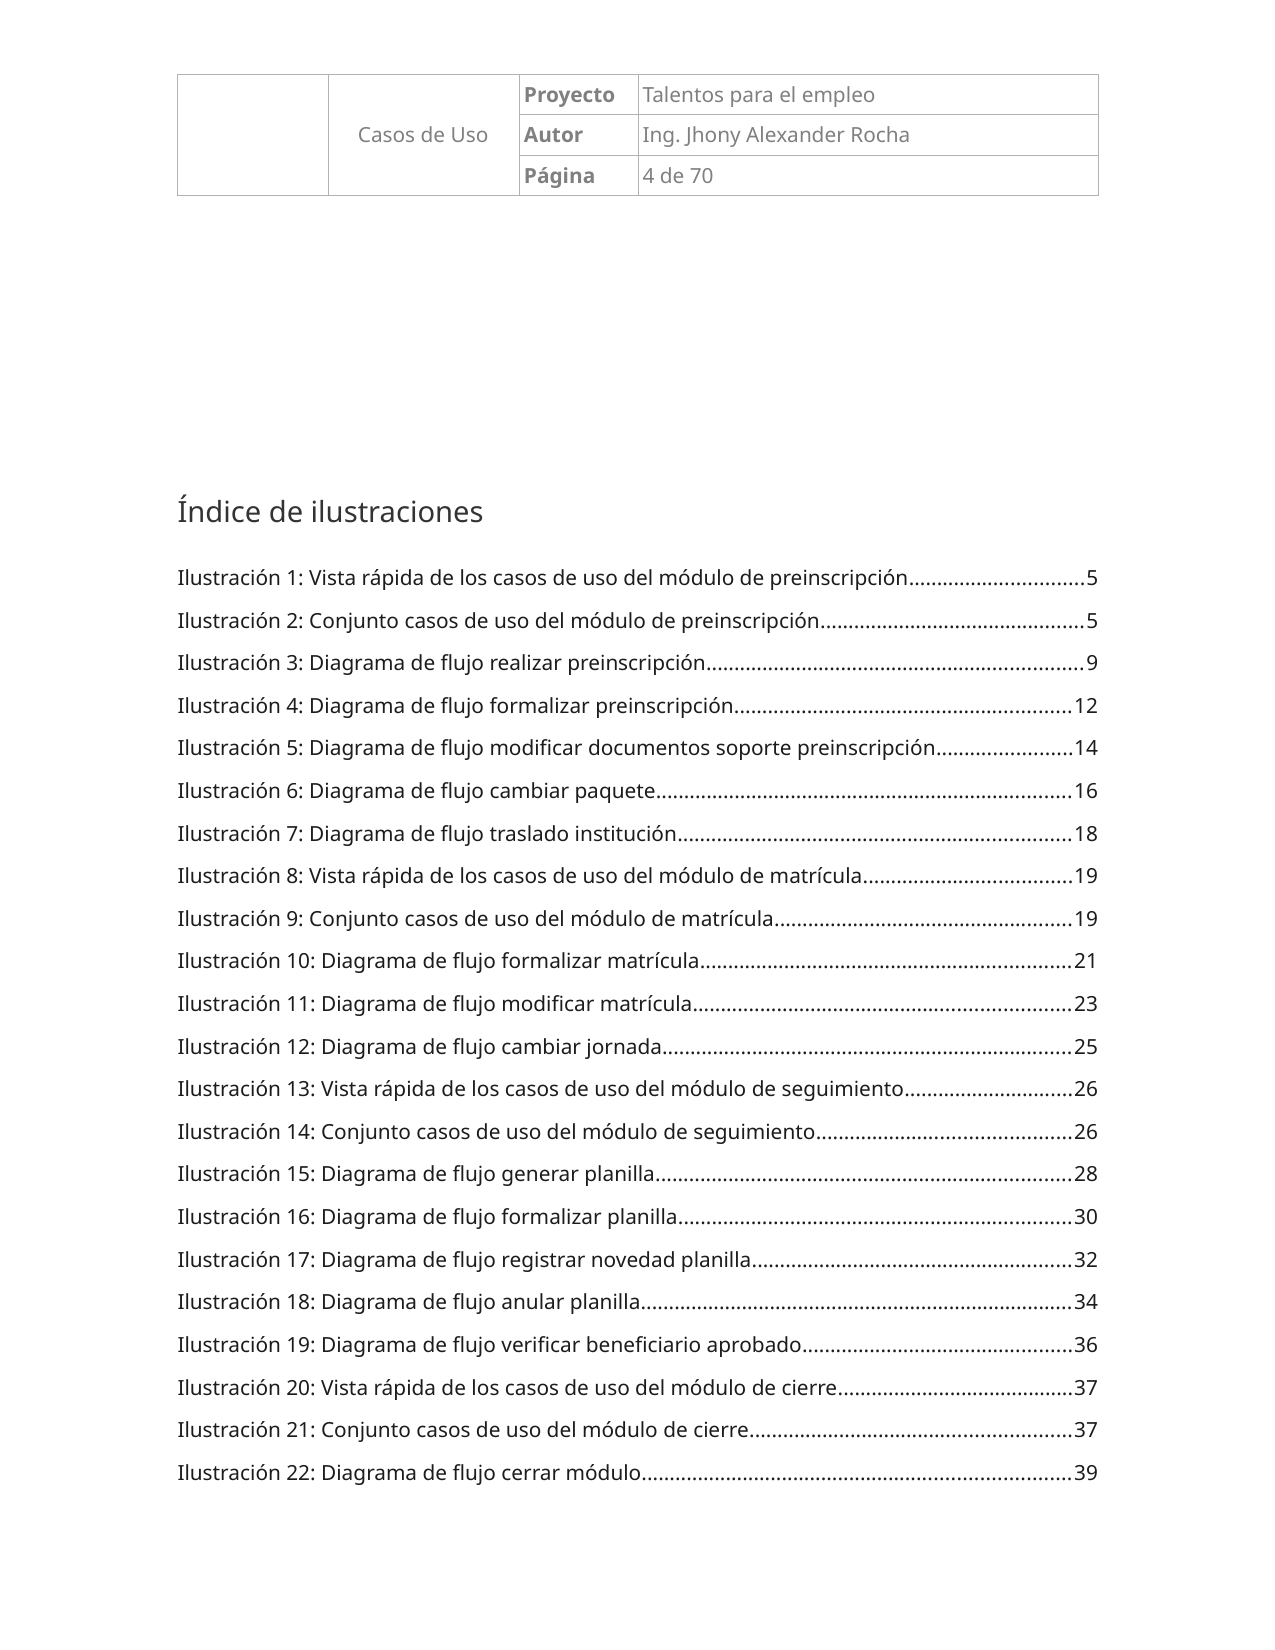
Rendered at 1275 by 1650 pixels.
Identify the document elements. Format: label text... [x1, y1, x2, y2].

text Ilustración 12: Diagrama de flujo cambiar jornada 25 [177, 1032, 1098, 1060]
text Ilustración 19: Diagrama de flujo verificar beneficiario aprobado 36 [177, 1330, 1098, 1358]
text Ilustración 1: Vista rápida de los casos de uso del módulo de preinscripción 5 [177, 563, 1098, 592]
text Ilustración 10: Diagrama de flujo formalizar matrícula 21 [177, 947, 1098, 975]
text Ilustración 9: Conjunto casos de uso del módulo de matrícula 19 [177, 904, 1098, 932]
text Ilustración 14: Conjunto casos de uso del módulo de seguimiento 26 [177, 1117, 1098, 1145]
text Ilustración 11: Diagrama de flujo modificar matrícula 23 [177, 989, 1098, 1018]
text Ilustración 8: Vista rápida de los casos de uso del módulo de matrícula 19 [177, 861, 1098, 890]
text Ilustración 5: Diagrama de flujo modificar documentos soporte preinscripción 14 [177, 733, 1098, 762]
text Ilustración 21: Conjunto casos de uso del módulo de cierre 37 [177, 1415, 1098, 1444]
text Ilustración 3: Diagrama de flujo realizar preinscripción 9 [177, 648, 1098, 677]
text Ilustración 16: Diagrama de flujo formalizar planilla 30 [177, 1202, 1098, 1231]
text Ilustración 20: Vista rápida de los casos de uso del módulo de cierre 37 [177, 1373, 1098, 1401]
text Ilustración 15: Diagrama de flujo generar planilla 28 [177, 1159, 1098, 1188]
text Ilustración 7: Diagrama de flujo traslado institución 18 [177, 819, 1098, 847]
text Ilustración 6: Diagrama de flujo cambiar paquete 16 [177, 776, 1098, 804]
text Ilustración 17: Diagrama de flujo registrar novedad planilla 32 [177, 1245, 1098, 1273]
text Ilustración 13: Vista rápida de los casos de uso del módulo de seguimiento 26 [177, 1074, 1098, 1103]
text Ilustración 4: Diagrama de flujo formalizar preinscripción 12 [177, 691, 1098, 719]
text Ilustración 22: Diagrama de flujo cerrar módulo 39 [177, 1458, 1098, 1486]
text Ilustración 18: Diagrama de flujo anular planilla 34 [177, 1287, 1098, 1316]
text Ilustración 2: Conjunto casos de uso del módulo de preinscripción 5 [177, 606, 1098, 634]
subtitle Índice de ilustraciones [177, 491, 1098, 531]
